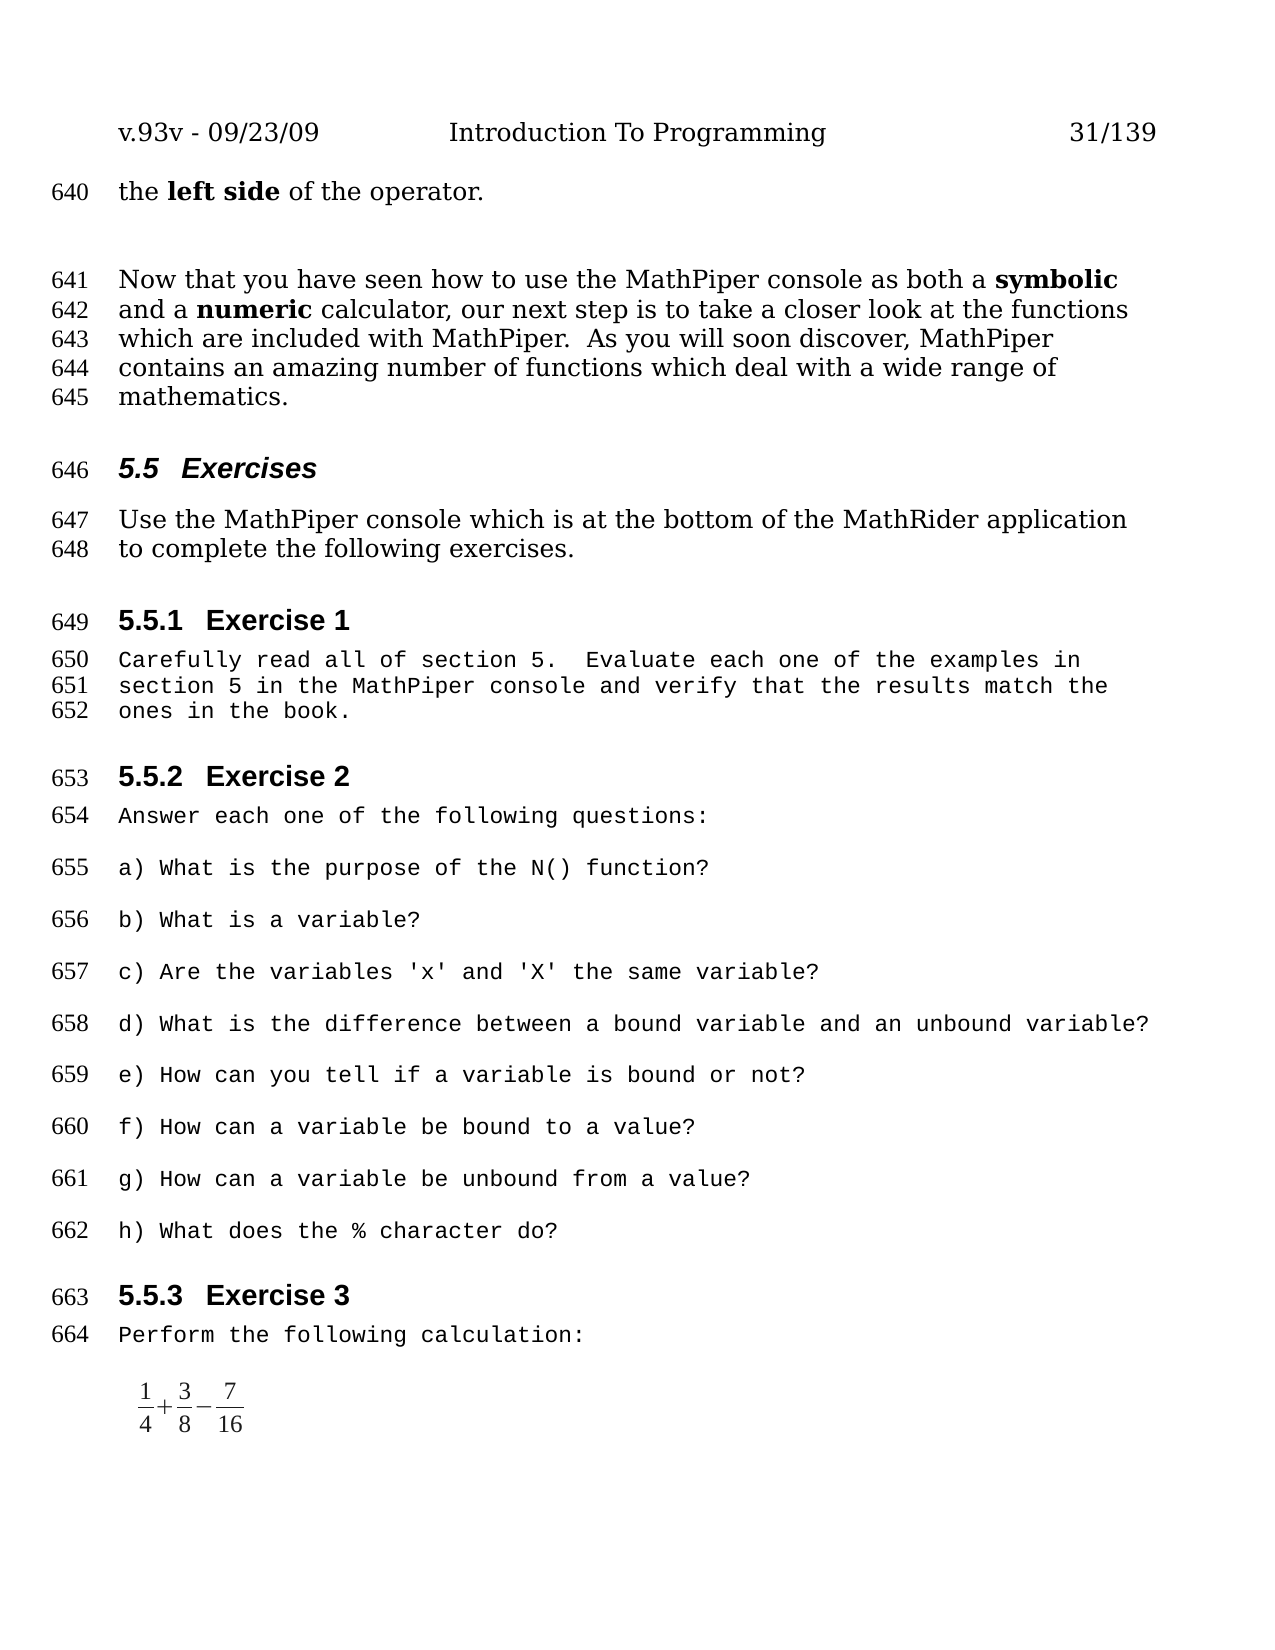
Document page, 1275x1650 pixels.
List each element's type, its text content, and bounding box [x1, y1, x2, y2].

subtitle Exercise 2 [118, 759, 1157, 792]
text f) How can a variable be bound to a value? [118, 1116, 1157, 1142]
text Now that you have seen how to use the MathPiper console as both a symbolic and a numeric calculator, our next step is to take a closer look at the functions which are included with MathPiper. As you will soon discover, MathPiper contains an amazing number of functions which deal with a wide range of mathematics. [118, 265, 1157, 412]
text Perform the following calculation: [118, 1324, 1157, 1350]
text Use the MathPiper console which is at the bottom of the MathRider application to complete the following exercises. [118, 505, 1157, 563]
text a) What is the purpose of the N() function? [118, 856, 1157, 882]
subtitle Exercise 3 [118, 1278, 1157, 1312]
subtitle Exercises [118, 451, 1157, 484]
text Carefully read all of section 5. Evaluate each one of the examples in section 5 in the MathPiper console and verify that the results match the ones in the book. [118, 648, 1157, 726]
text d) What is the difference between a bound variable and an unbound variable? [118, 1012, 1157, 1038]
text b) What is a variable? [118, 908, 1157, 934]
text e) How can you tell if a variable is bound or not? [118, 1064, 1157, 1090]
text g) How can a variable be unbound from a value? [118, 1167, 1157, 1193]
text c) Are the variables 'x' and 'X' the same variable? [118, 960, 1157, 986]
text Answer each one of the following questions: [118, 804, 1157, 830]
text h) What does the % character do? [118, 1219, 1157, 1245]
text the left side of the operator. [118, 177, 1157, 206]
subtitle Exercise 1 [118, 602, 1157, 636]
